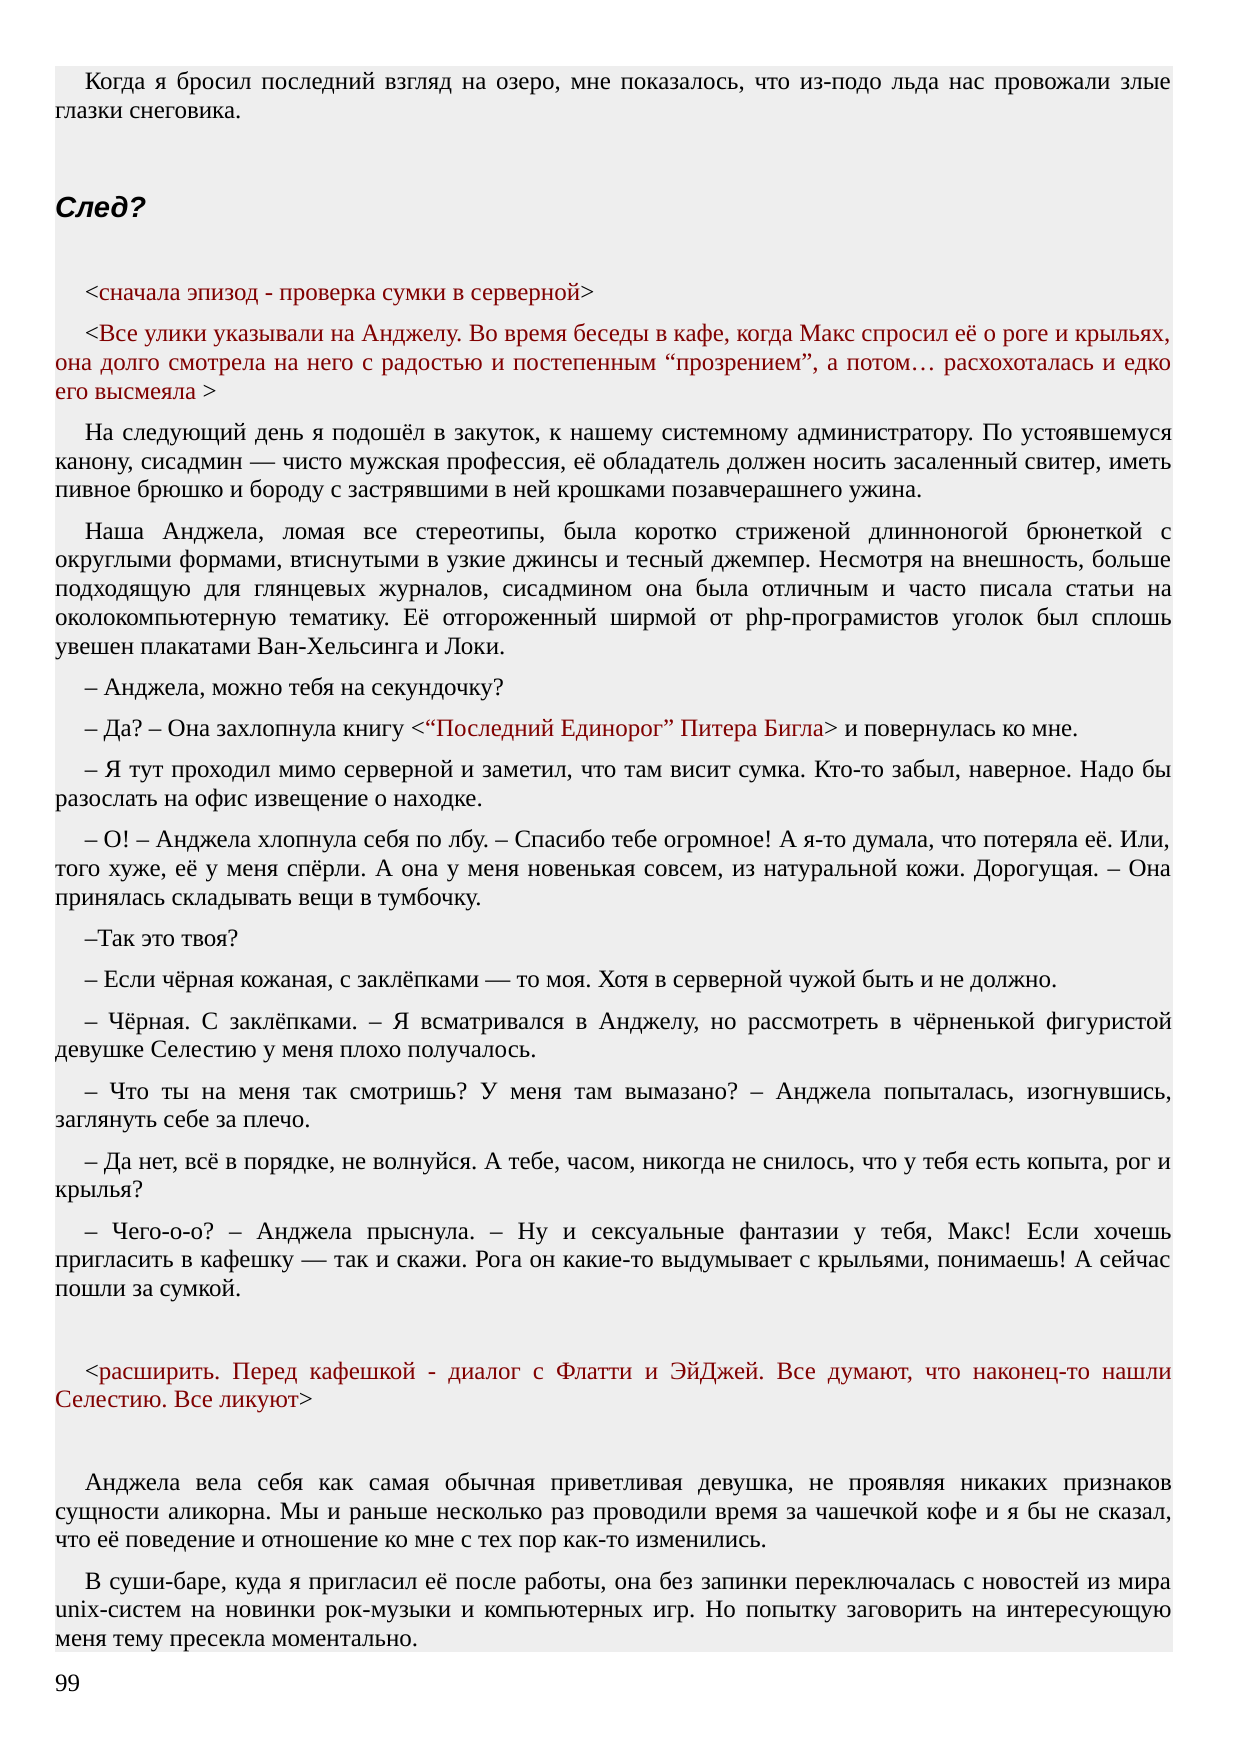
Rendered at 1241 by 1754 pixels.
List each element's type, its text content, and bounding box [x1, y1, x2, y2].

text В суши-баре, куда я пригласил её после работы, она без запинки переключалась с новостей из мира unix-систем на новинки рок-музыки и компьютерных игр. Но попытку заговорить на интересующую меня тему пресекла моментально. [55, 1566, 1173, 1652]
text – Да нет, всё в порядке, не волнуйся. А тебе, часом, никогда не снилось, что у тебя есть копыта, рог и крылья? [55, 1146, 1173, 1203]
text <расширить. Перед кафешкой - диалог с Флатти и ЭйДжей. Все думают, что наконец-то нашли Селестию. Все ликуют> [55, 1356, 1173, 1413]
text Наша Анджела, ломая все стереотипы, была коротко стриженой длинноногой брюнеткой с округлыми формами, втиснутыми в узкие джинсы и тесный джемпер. Несмотря на внешность, больше подходящую для глянцевых журналов, сисадмином она была отличным и часто писала статьи на околокомпьютерную тематику. Её отгороженный ширмой от php-програмистов уголок был сплошь увешен плакатами Ван-Хельсинга и Локи. [55, 516, 1173, 659]
text – Да? – Она захлопнула книгу <“Последний Единорог” Питера Бигла> и повернулась ко мне. [55, 713, 1173, 742]
text – Чего-о-о? – Анджела прыснула. – Ну и сексуальные фантазии у тебя, Макс! Если хочешь пригласить в кафешку — так и скажи. Рога он какие-то выдумывает с крыльями, понимаешь! А сейчас пошли за сумкой. [55, 1216, 1173, 1302]
text – Что ты на меня так смотришь? У меня там вымазано? – Анджела попыталась, изогнувшись, заглянуть себе за плечо. [55, 1076, 1173, 1133]
text – Я тут проходил мимо серверной и заметил, что там висит сумка. Кто-то забыл, наверное. Надо бы разослать на офис извещение о находке. [55, 754, 1173, 812]
text –Так это твоя? [55, 923, 1173, 952]
text На следующий день я подошёл в закуток, к нашему системному администратору. По устоявшемуся канону, сисадмин — чисто мужская профессия, её обладатель должен носить засаленный свитер, иметь пивное брюшко и бороду с застрявшими в ней крошками позавчерашнего ужина. [55, 417, 1173, 503]
text <Все улики указывали на Анджелу. Во время беседы в кафе, когда Макс спросил её о роге и крыльях, она долго смотрела на него с радостью и постепенным “прозрением”, а потом… расхохоталась и едко его высмеяла > [55, 318, 1173, 404]
text – Анджела, можно тебя на секундочку? [55, 672, 1173, 701]
text Анджела вела себя как самая обычная приветливая девушка, не проявляя никаких признаков сущности аликорна. Мы и раньше несколько раз проводили время за чашечкой кофе и я бы не сказал, что её поведение и отношение ко мне с тех пор как-то изменились. [55, 1467, 1173, 1553]
text – Чёрная. С заклёпками. – Я всматривался в Анджелу, но рассмотреть в чёрненькой фигуристой девушке Селестию у меня плохо получалось. [55, 1006, 1173, 1063]
text – Если чёрная кожаная, с заклёпками — то моя. Хотя в серверной чужой быть и не должно. [55, 964, 1173, 993]
text Когда я бросил последний взгляд на озеро, мне показалось, что из-подо льда нас провожали злые глазки снеговика. [55, 66, 1173, 123]
subtitle След? [55, 190, 1173, 223]
text <сначала эпизод - проверка сумки в серверной> [55, 277, 1173, 306]
text – О! – Анджела хлопнула себя по лбу. – Спасибо тебе огромное! А я-то думала, что потеряла её. Или, того хуже, её у меня спёрли. А она у меня новенькая совсем, из натуральной кожи. Дорогущая. – Она принялась складывать вещи в тумбочку. [55, 824, 1173, 911]
